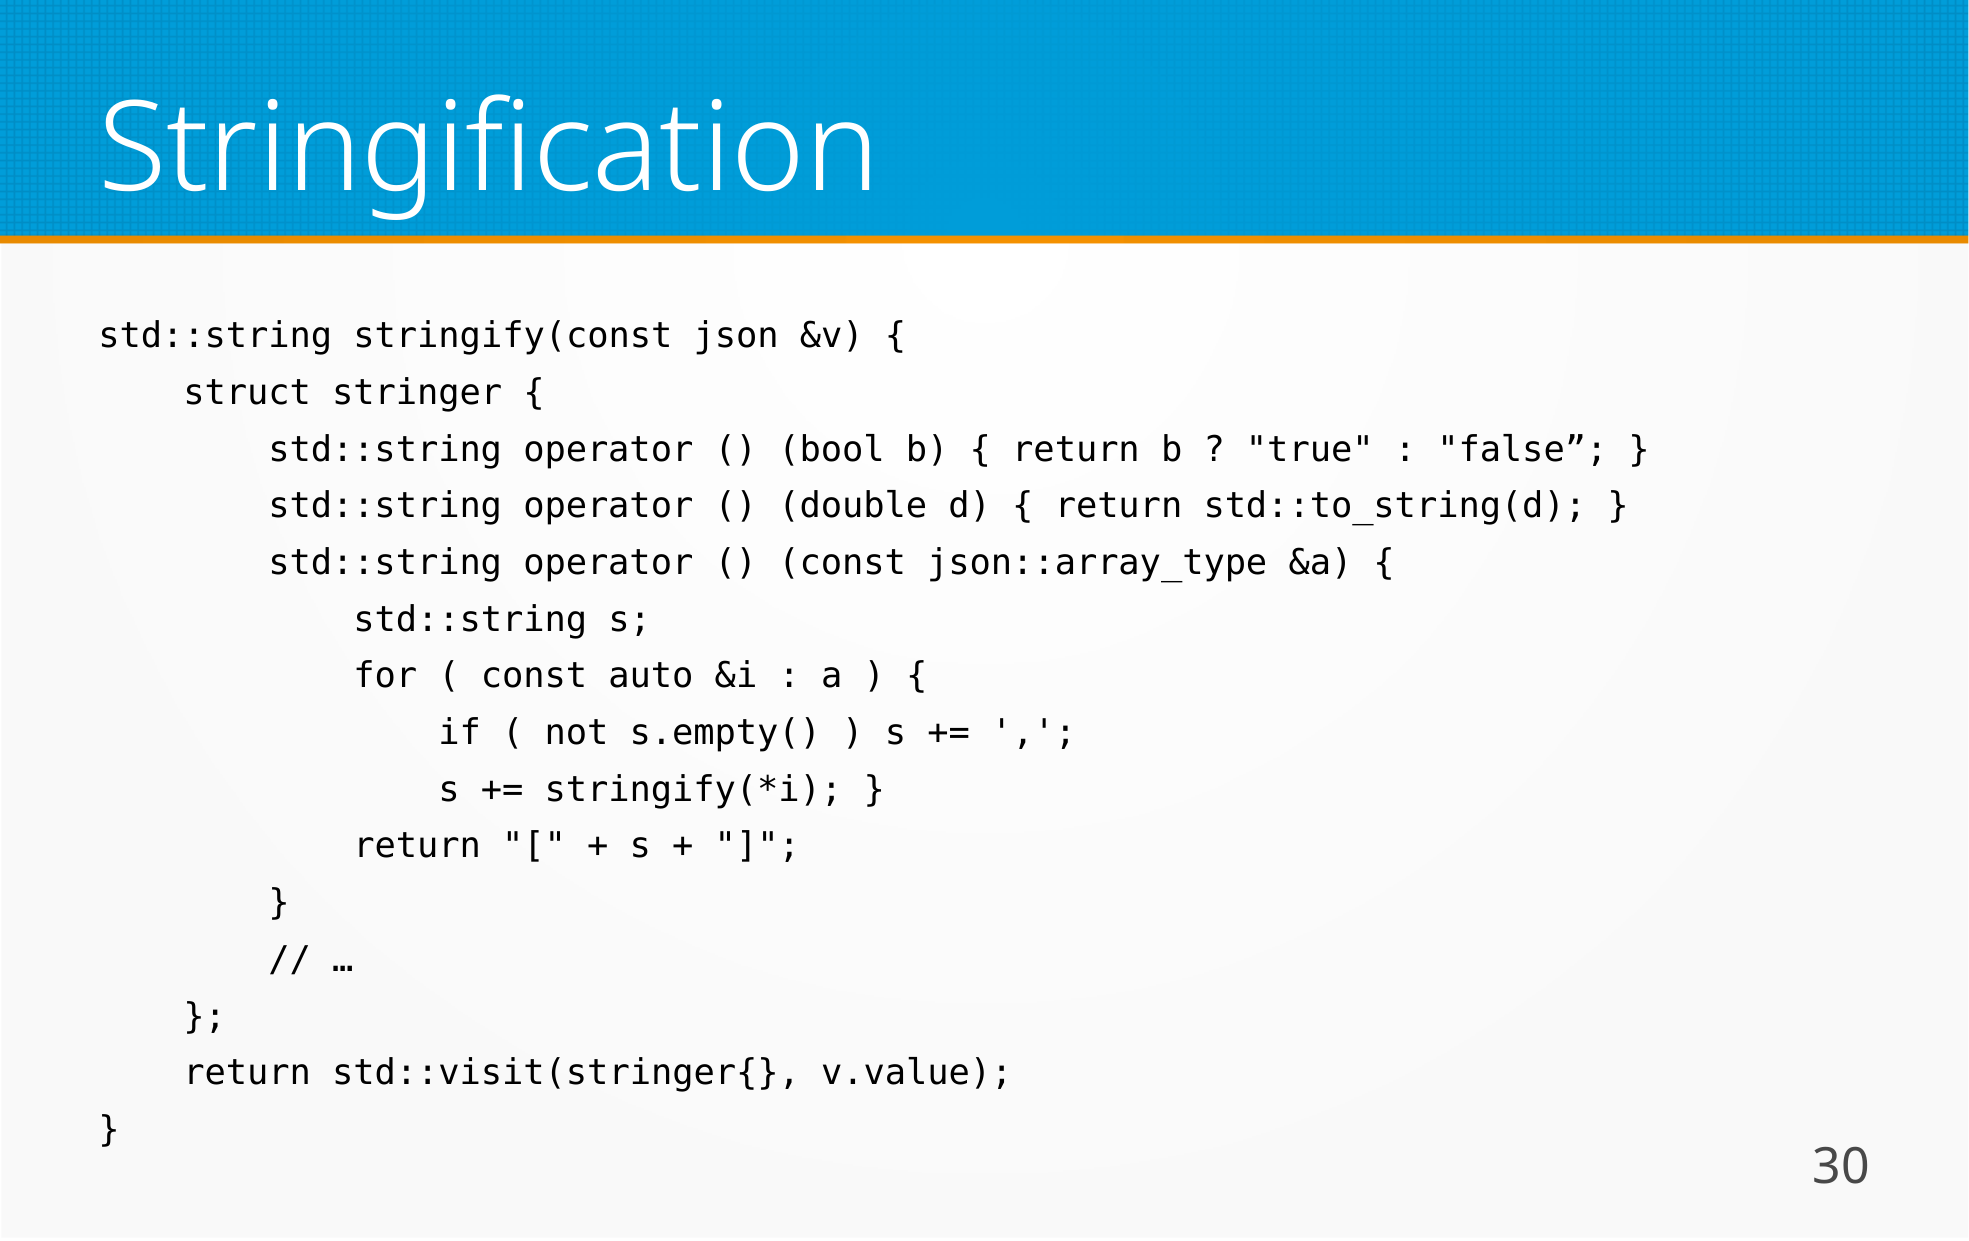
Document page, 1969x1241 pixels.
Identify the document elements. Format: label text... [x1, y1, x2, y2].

title Stringification [98, 19, 1870, 227]
picture [0, 236, 1969, 1241]
list std::string stringify(const json &v) { struct stringer { std::string operator () (bool b) { return b ? "true" : "false”; } std::string operator () (double d) { return std::to_string(d); } std::string operator () (const json::array_type &a) { std::string s; for ( const auto &i : a ) { if ( not s.empty() ) s += ','; s += stringify(*i); } return "[" + s + "]"; } // … }; return std::visit(stringer{}, v.value); } [98, 315, 1861, 1158]
